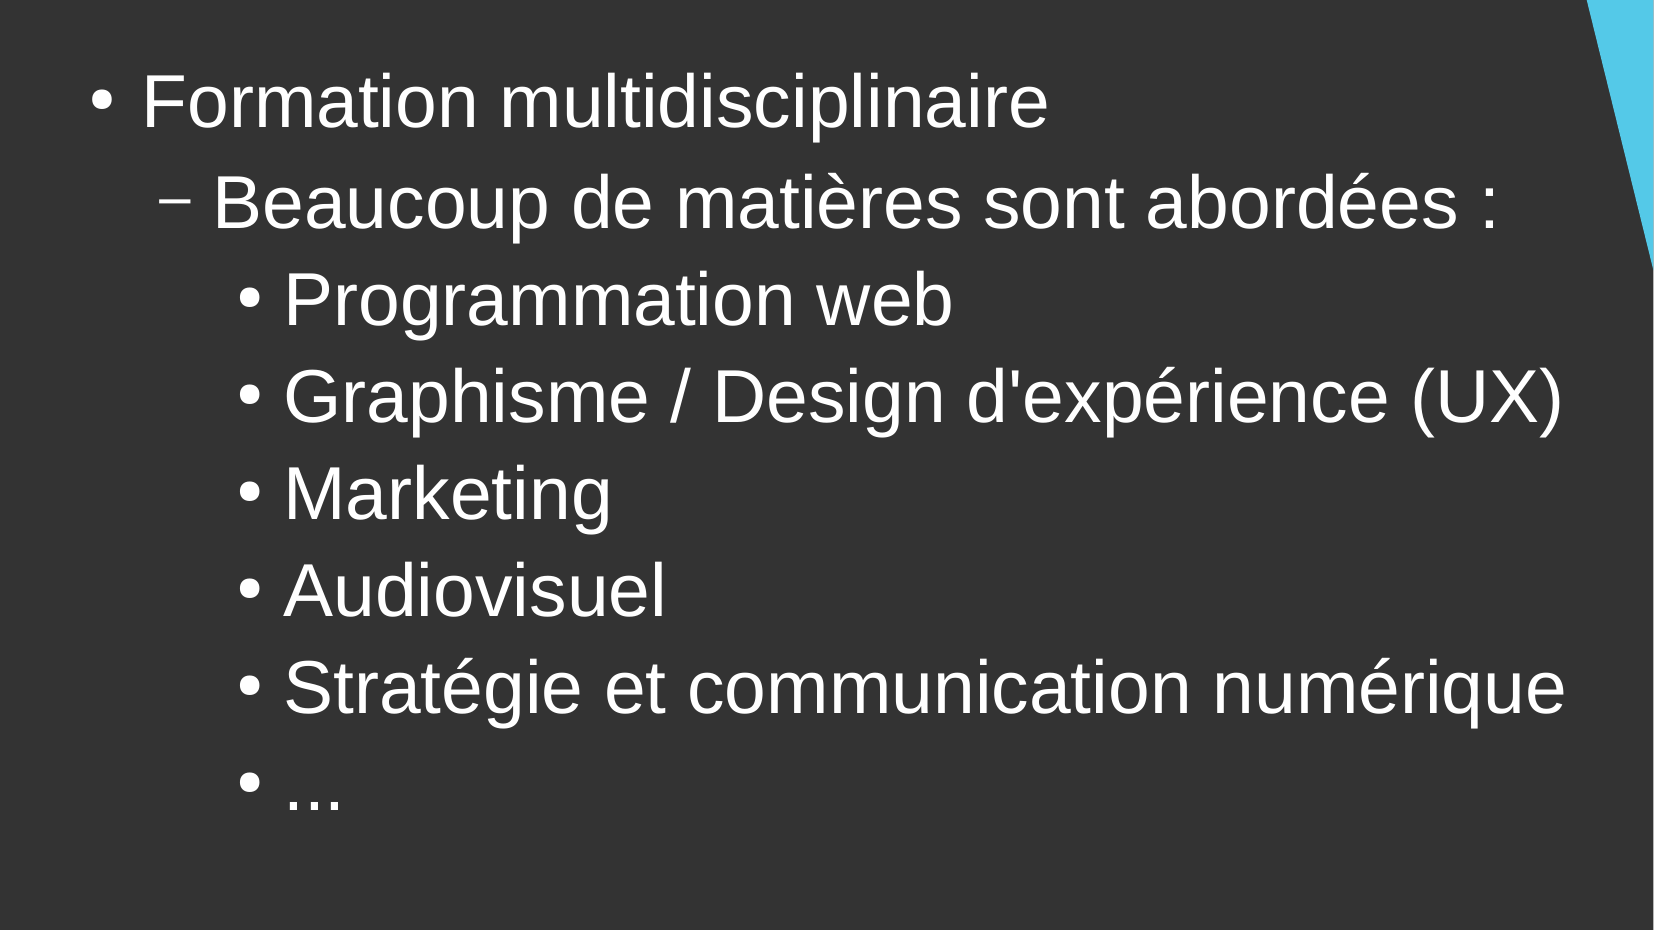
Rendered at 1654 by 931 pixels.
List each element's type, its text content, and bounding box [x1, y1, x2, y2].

list Formation multidisciplinaire Beaucoup de matières sont abordées : Programmation web Graphisme / Design d'expérience (UX) Marketing Audiovisuel Stratégie et communication numérique ... [70, 59, 1595, 851]
text_box [1586, 0, 1654, 273]
